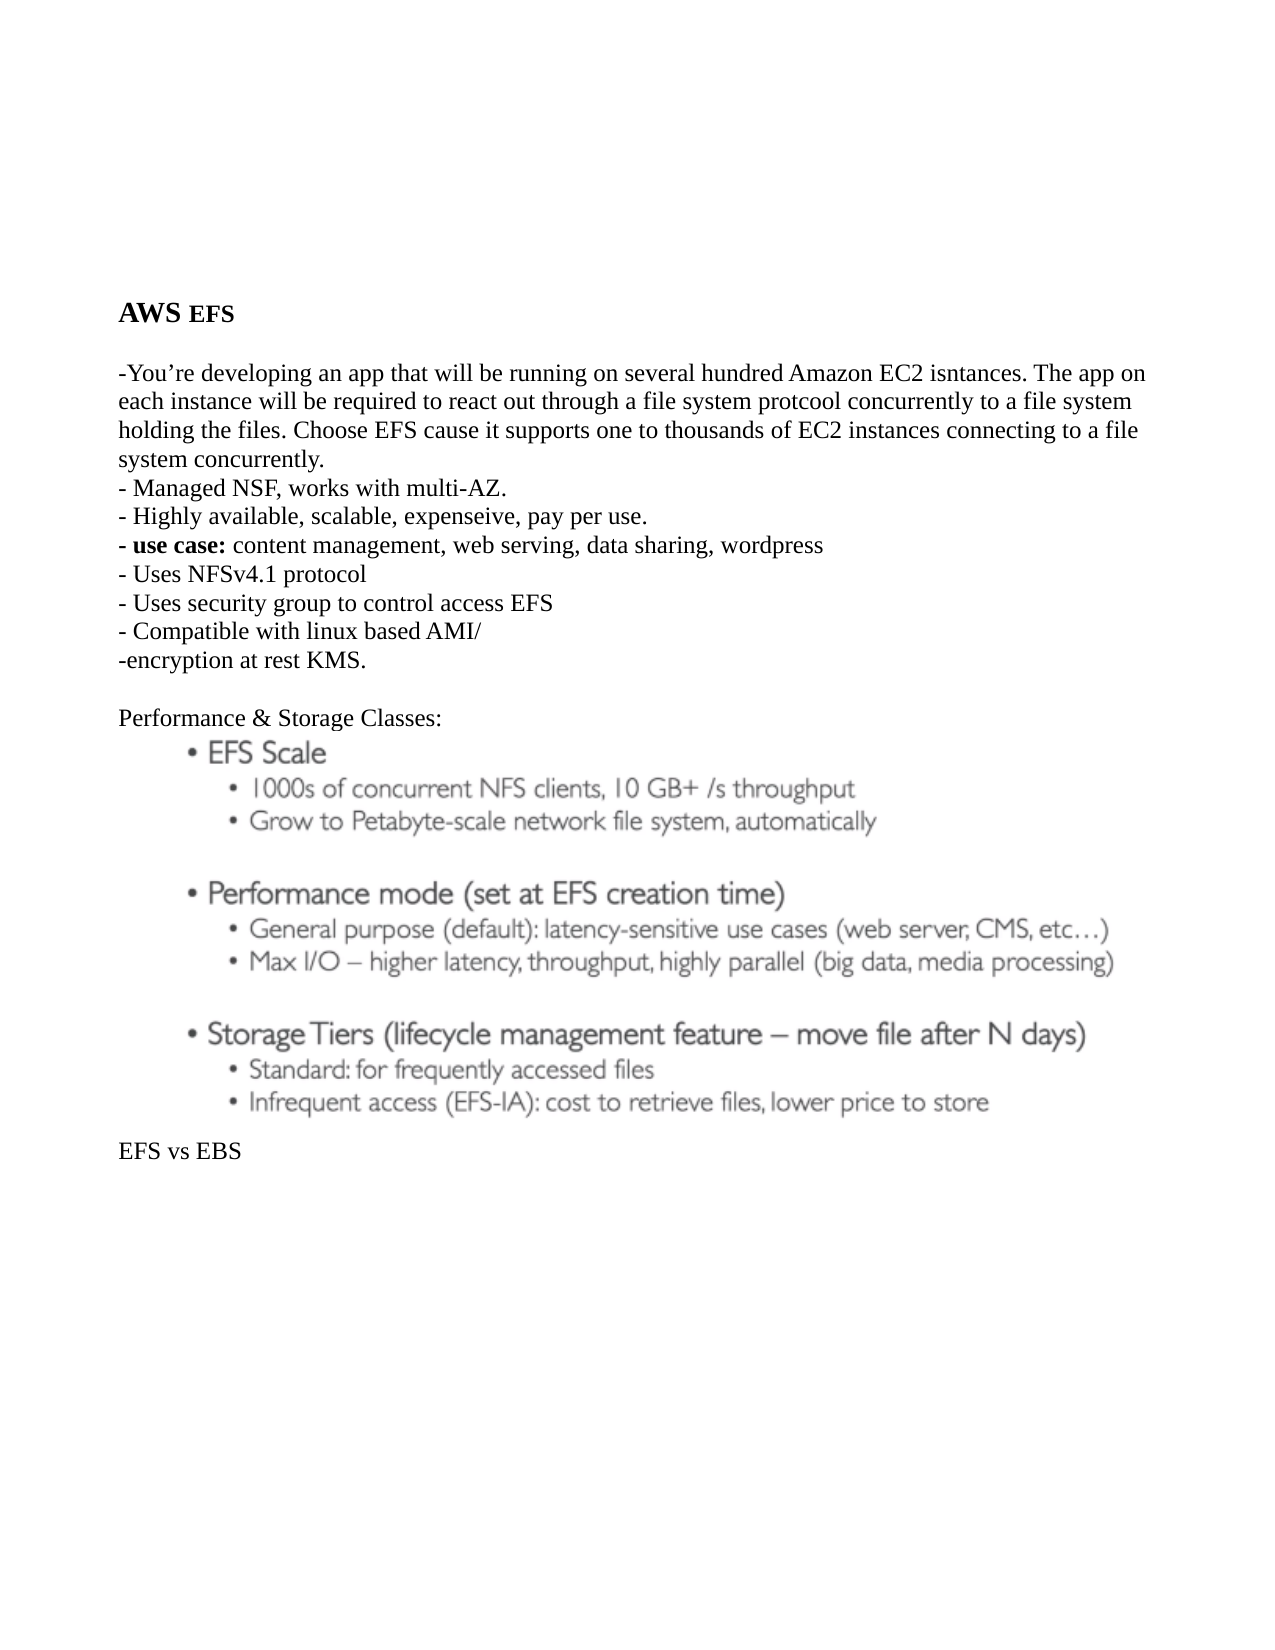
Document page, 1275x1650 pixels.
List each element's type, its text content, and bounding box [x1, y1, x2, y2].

text -encryption at rest KMS. [118, 645, 1157, 674]
text - Uses security group to control access EFS [118, 588, 1157, 616]
text - Highly available, scalable, expenseive, pay per use. [118, 501, 1157, 530]
text EFS vs EBS [118, 1137, 1157, 1165]
text - Managed NSF, works with multi-AZ. [118, 473, 1157, 501]
text - Uses NFSv4.1 protocol [118, 559, 1157, 588]
text - Compatible with linux based AMI/ [118, 616, 1157, 645]
text -You’re developing an app that will be running on several hundred Amazon EC2 isntances. The app on each instance will be required to react out through a file system protcool concurrently to a file system holding the files. Choose EFS cause it supports one to thousands of EC2 instances connecting to a file system concurrently. [118, 358, 1157, 473]
text Performance & Storage Classes: [118, 703, 1157, 731]
text AWS EFS [118, 295, 1157, 329]
picture [143, 731, 1132, 1137]
text - use case: content management, web serving, data sharing, wordpress [118, 530, 1157, 559]
